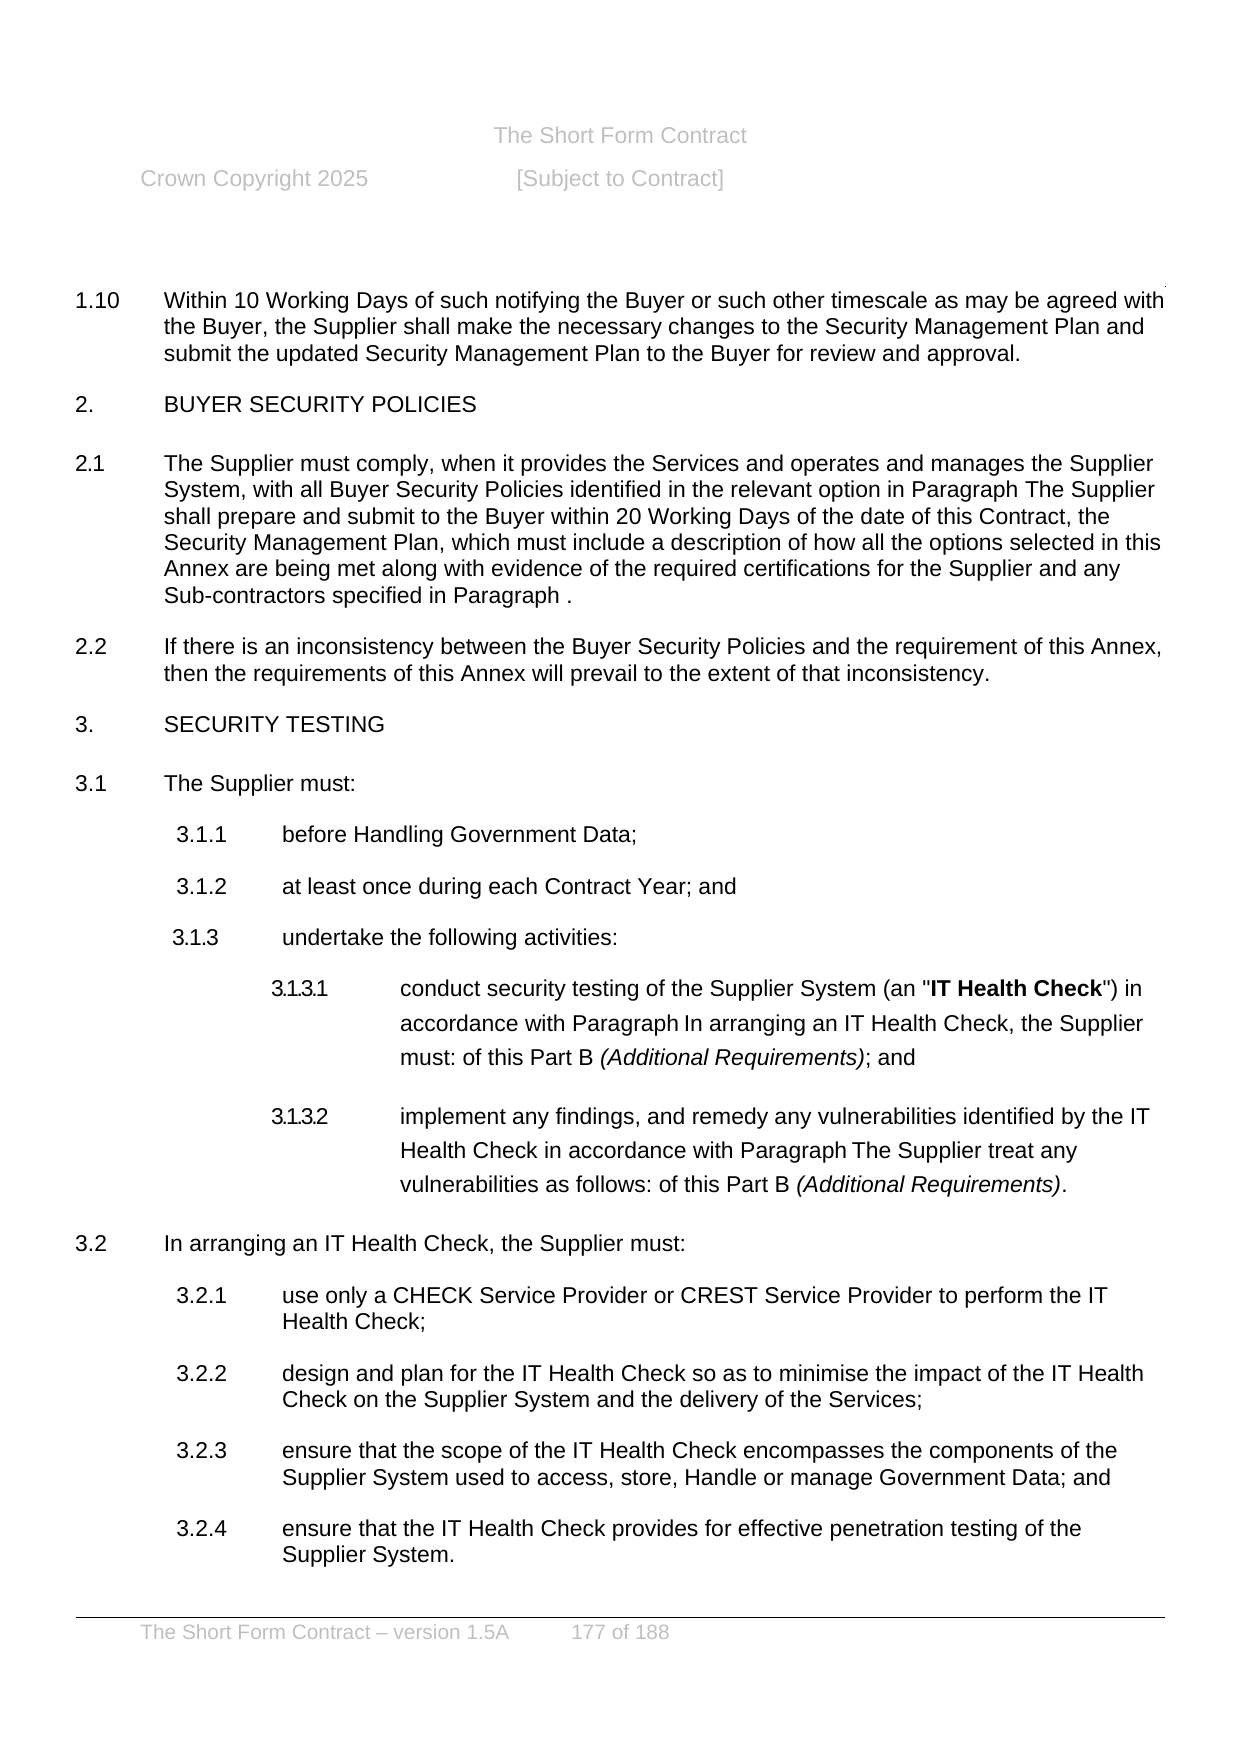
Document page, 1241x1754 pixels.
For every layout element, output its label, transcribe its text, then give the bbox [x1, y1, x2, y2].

list conduct security testing of the Supplier System (an "IT Health Check") in accordance with Paragraph 3.2 of this Part B (Additional Requirements); and [341, 975, 1166, 1070]
list In arranging an IT Health Check, the Supplier must: [75, 1230, 1166, 1257]
list before Handling Government Data; [223, 821, 1166, 848]
list undertake the following activities: [223, 924, 1166, 950]
list ensure that the IT Health Check provides for effective penetration testing of the Supplier System. [223, 1515, 1166, 1568]
list use only a CHECK Service Provider or CREST Service Provider to perform the IT Health Check; [223, 1282, 1166, 1334]
list ensure that the scope of the IT Health Check encompasses the components of the Supplier System used to access, store, Handle or manage Government Data; and [223, 1437, 1166, 1490]
list implement any findings, and remedy any vulnerabilities identified by the IT Health Check in accordance with Paragraph 3.3 of this Part B (Additional Requirements). [341, 1103, 1166, 1198]
list If there is an inconsistency between the Buyer Security Policies and the requirement of this Annex, then the requirements of this Annex will prevail to the extent of that inconsistency. [75, 633, 1166, 686]
list BUYER SECURITY POLICIES [75, 391, 1166, 417]
list design and plan for the IT Health Check so as to minimise the impact of the IT Health Check on the Supplier System and the delivery of the Services; [223, 1359, 1166, 1412]
list Within 10 Working Days of such notifying the Buyer or such other timescale as may be agreed with the Buyer, the Supplier shall make the necessary changes to the Security Management Plan and submit the updated Security Management Plan to the Buyer for review and approval. [75, 287, 1166, 366]
list The Supplier must: [75, 770, 1166, 796]
list SECURITY TESTING [75, 711, 1166, 737]
list at least once during each Contract Year; and [223, 873, 1166, 899]
list The Supplier must comply, when it provides the Services and operates and manages the Supplier System, with all Buyer Security Policies identified in the relevant option in Paragraph 1.3. [75, 450, 1166, 608]
